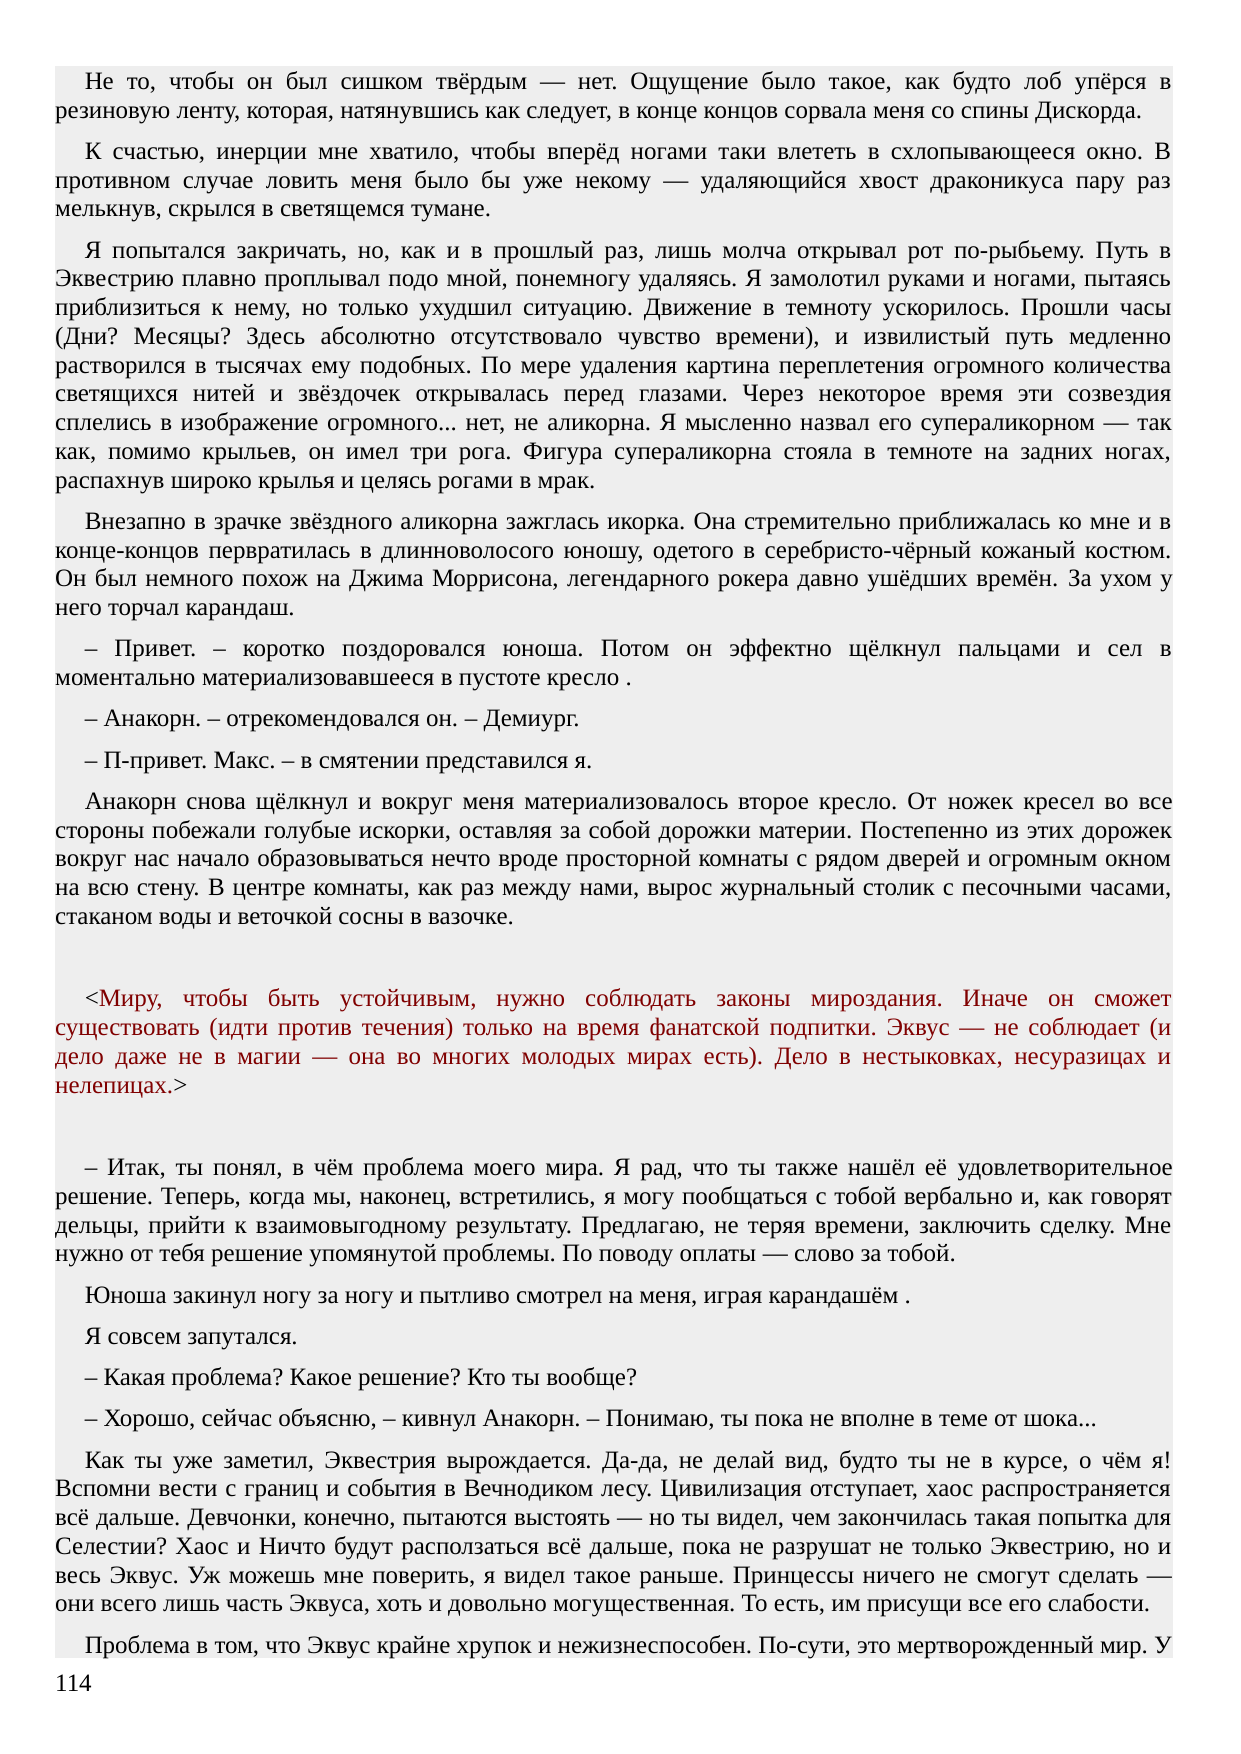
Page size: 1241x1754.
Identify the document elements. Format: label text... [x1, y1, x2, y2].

text Не то, чтобы он был сишком твёрдым — нет. Ощущение было такое, как будто лоб упёрся в резиновую ленту, которая, натянувшись как следует, в конце концов сорвала меня со спины Дискорда. [55, 66, 1173, 123]
text К счастью, инерции мне хватило, чтобы вперёд ногами таки влететь в схлопывающееся окно. В противном случае ловить меня было бы уже некому — удаляющийся хвост драконикуса пару раз мелькнув, скрылся в светящемся тумане. [55, 136, 1173, 222]
text – Привет. – коротко поздоровался юноша. Потом он эффектно щёлкнул пальцами и сел в моментально материализовавшееся в пустоте кресло . [55, 633, 1173, 691]
text Как ты уже заметил, Эквестрия вырождается. Да-да, не делай вид, будто ты не в курсе, о чём я! Вспомни вести с границ и события в Вечнодиком лесу. Цивилизация отступает, хаос распространяется всё дальше. Девчонки, конечно, пытаются выстоять — но ты видел, чем закончилась такая попытка для Селестии? Хаос и Ничто будут расползаться всё дальше, пока не разрушат не только Эквестрию, но и весь Эквус. Уж можешь мне поверить, я видел такое раньше. Принцессы ничего не смогут сделать — они всего лишь часть Эквуса, хоть и довольно могущественная. То есть, им присущи все его слабости. [55, 1445, 1173, 1617]
text Юноша закинул ногу за ногу и пытливо смотрел на меня, играя карандашём . [55, 1280, 1173, 1308]
text – Хорошо, сейчас объясню, – кивнул Анакорн. – Понимаю, ты пока не вполне в теме от шока... [55, 1403, 1173, 1432]
text Внезапно в зрачке звёздного аликорна зажглась икорка. Она стремительно приближалась ко мне и в конце-концов первратилась в длинноволосого юношу, одетого в серебристо-чёрный кожаный костюм. Он был немного похож на Джима Моррисона, легендарного рокера давно ушёдших времён. За ухом у него торчал карандаш. [55, 506, 1173, 621]
text <Миру, чтобы быть устойчивым, нужно соблюдать законы мироздания. Иначе он сможет существовать (идти против течения) только на время фанатской подпитки. Эквус — не соблюдает (и дело даже не в магии — она во многих молодых мирах есть). Дело в нестыковках, несуразицах и нелепицах.> [55, 983, 1173, 1098]
text Анакорн снова щёлкнул и вокруг меня материализовалось второе кресло. От ножек кресел во все стороны побежали голубые искорки, оставляя за собой дорожки материи. Постепенно из этих дорожек вокруг нас начало образовываться нечто вроде просторной комнаты с рядом дверей и огромным окном на всю стену. В центре комнаты, как раз между нами, вырос журнальный столик с песочными часами, стаканом воды и веточкой сосны в вазочке. [55, 786, 1173, 930]
text – Какая проблема? Какое решение? Кто ты вообще? [55, 1362, 1173, 1391]
text Проблема в том, что Эквус крайне хрупок и нежизнеспособен. По-сути, это мертворожденный мир. У [55, 1630, 1173, 1658]
text Я совсем запутался. [55, 1321, 1173, 1350]
text – Анакорн. – отрекомендовался он. – Демиург. [55, 703, 1173, 732]
text – П-привет. Макс. – в смятении представился я. [55, 745, 1173, 773]
text Я попытался закричать, но, как и в прошлый раз, лишь молча открывал рот по-рыбьему. Путь в Эквестрию плавно проплывал подо мной, понемногу удаляясь. Я замолотил руками и ногами, пытаясь приблизиться к нему, но только ухудшил ситуацию. Движение в темноту ускорилось. Прошли часы (Дни? Месяцы? Здесь абсолютно отсутствовало чувство времени), и извилистый путь медленно растворился в тысячах ему подобных. По мере удаления картина переплетения огромного количества светящихся нитей и звёздочек открывалась перед глазами. Через некоторое время эти созвездия сплелись в изображение огромного... нет, не аликорна. Я мысленно назвал его супераликорном — так как, помимо крыльев, он имел три рога. Фигура супераликорна стояла в темноте на задних ногах, распахнув широко крылья и целясь рогами в мрак. [55, 235, 1173, 493]
text – Итак, ты понял, в чём проблема моего мира. Я рад, что ты также нашёл её удовлетворительное решение. Теперь, когда мы, наконец, встретились, я могу пообщаться с тобой вербально и, как говорят дельцы, прийти к взаимовыгодному результату. Предлагаю, не теряя времени, заключить сделку. Мне нужно от тебя решение упомянутой проблемы. По поводу оплаты — слово за тобой. [55, 1152, 1173, 1267]
